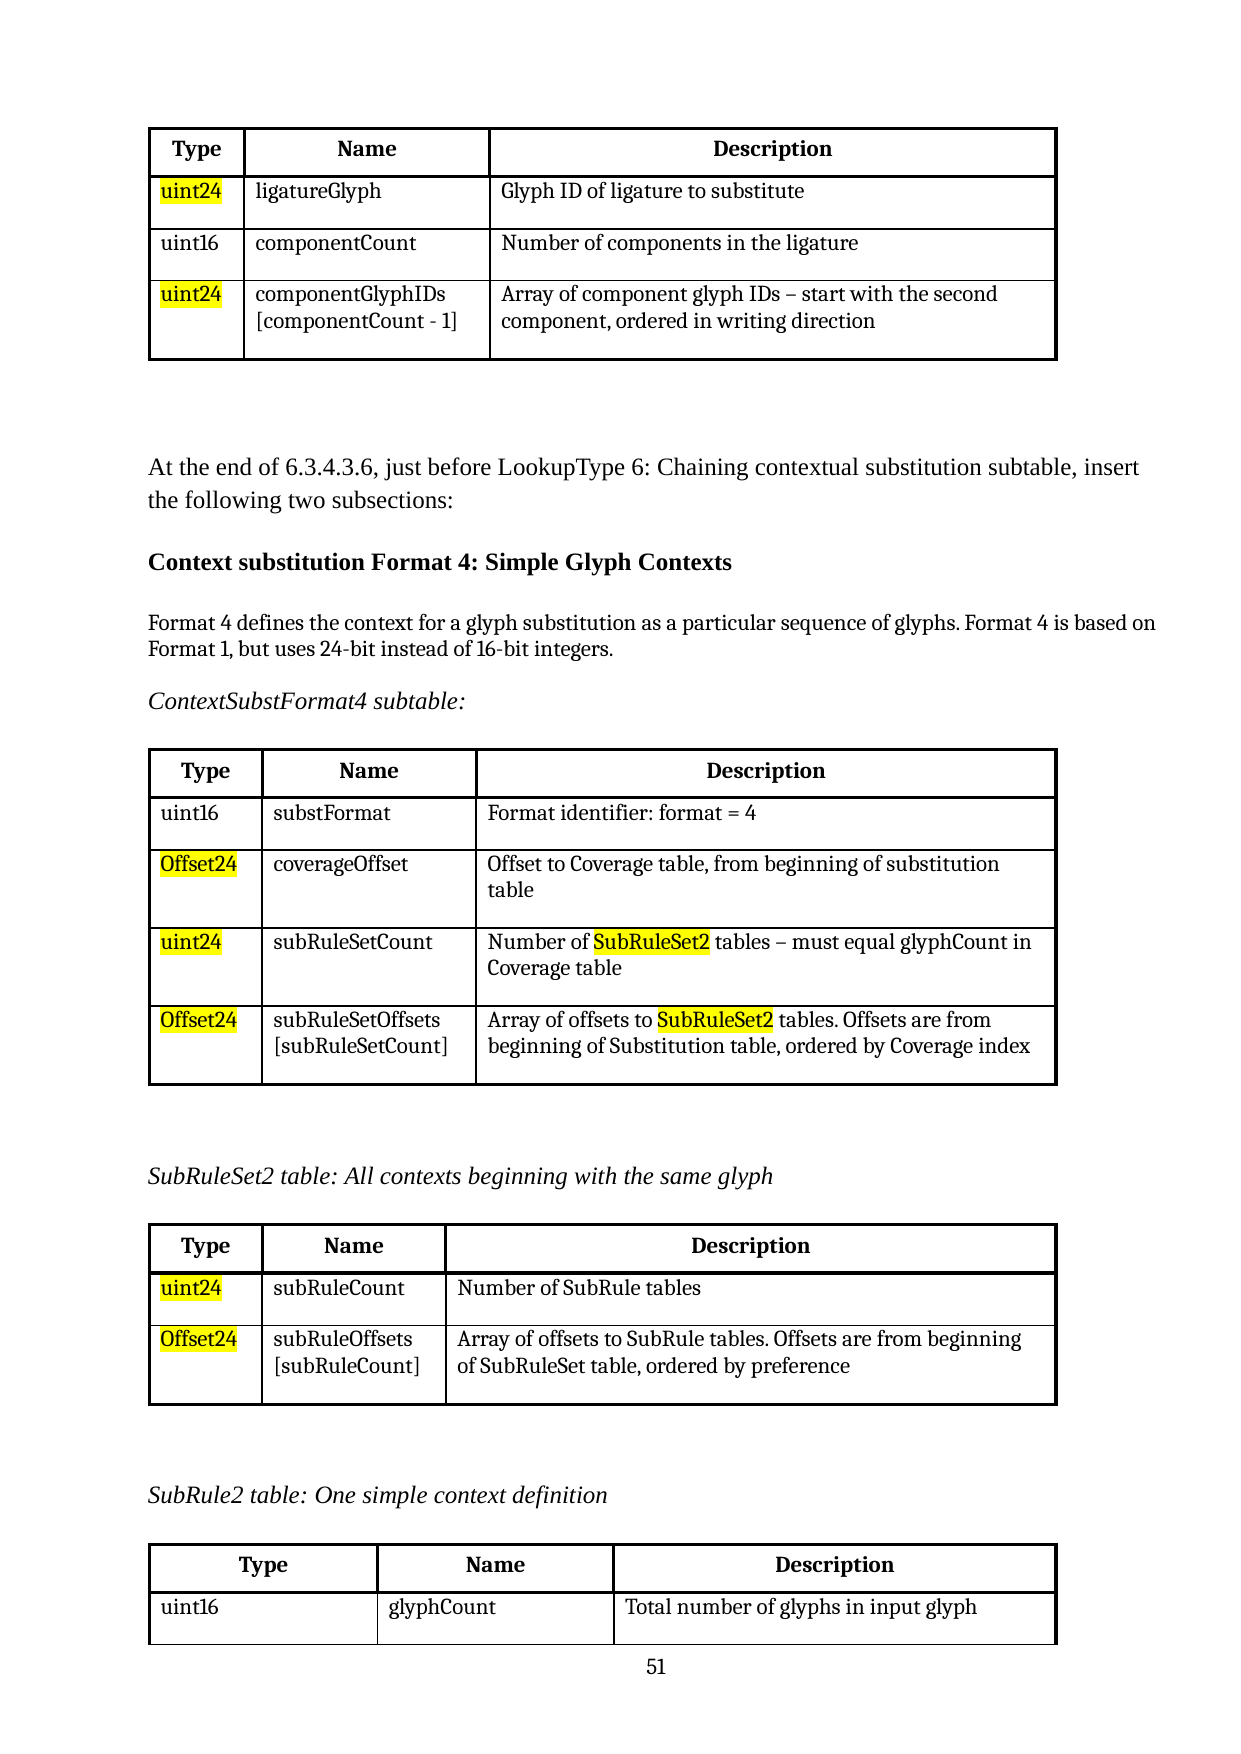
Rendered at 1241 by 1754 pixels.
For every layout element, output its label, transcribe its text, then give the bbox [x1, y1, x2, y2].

table_header Type [151, 751, 261, 796]
table_header Name [264, 1226, 444, 1271]
text Format 4 defines the context for a glyph substitution as a particular sequence of glyphs. Format 4 is based on Format 1, but uses 24-bit instead of 16-bit integers. [148, 609, 1163, 662]
table_cell Offset24 [151, 851, 261, 927]
table_cell Offset24 [151, 1007, 261, 1083]
table_cell Offset to Coverage table, from beginning of substitution table [477, 851, 1054, 927]
text SubRuleSet2 table: All contexts beginning with the same glyph [148, 1161, 1163, 1190]
table_cell uint24 [151, 929, 261, 1005]
table_cell Glyph ID of ligature to substitute [491, 178, 1054, 228]
table_cell uint16 [151, 1594, 377, 1644]
table_cell Number of SubRuleSet2 tables – must equal glyphCount in Coverage table [477, 929, 1054, 1005]
text Context substitution Format 4: Simple Glyph Contexts [148, 547, 1163, 576]
table_cell subRuleCount [263, 1275, 445, 1324]
table_cell ligatureGlyph [245, 178, 489, 228]
table_cell glyphCount [378, 1594, 613, 1644]
table_header Name [379, 1546, 612, 1591]
table_cell coverageOffset [263, 851, 475, 927]
table_cell uint16 [151, 230, 243, 280]
table_cell Number of components in the ligature [491, 230, 1054, 280]
table_cell uint24 [151, 178, 243, 228]
text SubRule2 table: One simple context definition [148, 1480, 1163, 1509]
table_header Type [151, 1546, 376, 1591]
table_cell uint16 [151, 799, 261, 849]
table_cell Offset24 [151, 1326, 261, 1402]
table_cell substFormat [263, 799, 475, 849]
table_header Name [264, 751, 475, 796]
text ContextSubstFormat4 subtable: [148, 686, 1163, 714]
table_header Description [491, 130, 1054, 175]
table_cell Number of SubRule tables [447, 1275, 1054, 1324]
table_header Type [151, 130, 243, 175]
table_cell subRuleOffsets [subRuleCount] [263, 1326, 445, 1402]
table_cell Array of offsets to SubRule tables. Offsets are from beginning of SubRuleSet table, ordered by preference [447, 1326, 1054, 1402]
table_cell subRuleSetCount [263, 929, 475, 1005]
table_cell uint24 [151, 1275, 261, 1324]
table_cell Format identifier: format = 4 [477, 799, 1054, 849]
table_header Name [246, 130, 488, 175]
table_header Description [447, 1226, 1054, 1271]
table_header Description [478, 751, 1054, 796]
table_cell subRuleSetOffsets [subRuleSetCount] [263, 1007, 475, 1083]
table_cell uint24 [151, 281, 243, 358]
table_header Description [615, 1546, 1054, 1591]
table_cell Total number of glyphs in input glyph [615, 1594, 1054, 1644]
table_cell componentCount [245, 230, 489, 280]
table_cell componentGlyphIDs [componentCount - 1] [245, 281, 489, 358]
text At the end of 6.3.4.3.6, just before LookupType 6: Chaining contextual substitution subtable, insert the following two subsections: [148, 452, 1163, 514]
table_cell Array of offsets to SubRuleSet2 tables. Offsets are from beginning of Substitution table, ordered by Coverage index [477, 1007, 1054, 1083]
table_header Type [151, 1226, 261, 1271]
table_cell Array of component glyph IDs – start with the second component, ordered in writing direction [491, 281, 1054, 358]
